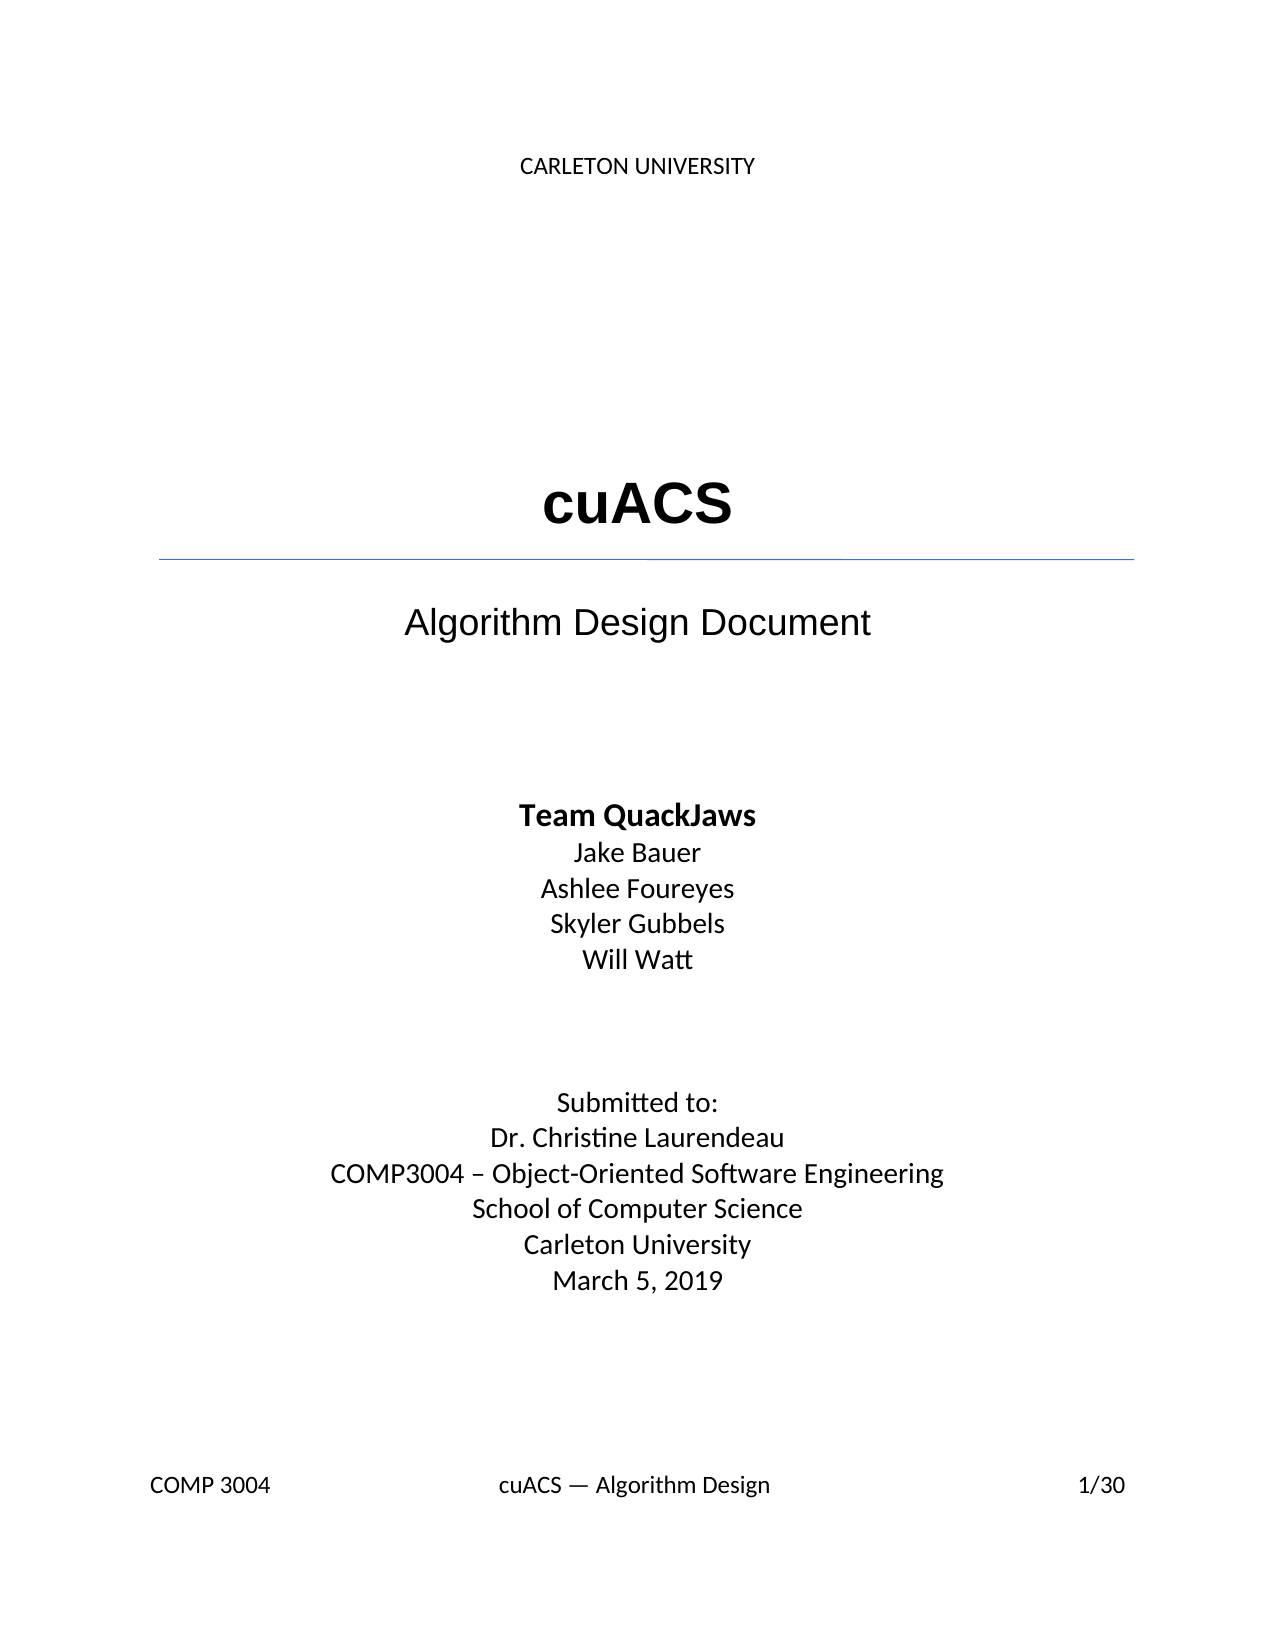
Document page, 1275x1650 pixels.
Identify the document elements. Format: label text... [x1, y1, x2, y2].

text School of Computer Science [150, 1191, 1125, 1226]
text Dr. Christine Laurendeau [150, 1119, 1125, 1155]
text Ashlee Foureyes [150, 870, 1125, 906]
text March 5, 2019 [150, 1262, 1125, 1297]
title cuACS [150, 469, 1125, 536]
text CARLETON UNIVERSITY [150, 150, 1125, 181]
text Skyler Gubbels [150, 906, 1125, 941]
text Carleton University [150, 1226, 1125, 1262]
text Jake Bauer [150, 834, 1125, 870]
text Team QuackJaws [150, 793, 1125, 834]
text Submitted to: [150, 1084, 1125, 1119]
text COMP3004 – Object-Oriented Software Engineering [150, 1155, 1125, 1191]
subtitle Algorithm Design Document [150, 600, 1125, 643]
text Will Watt [150, 941, 1125, 977]
